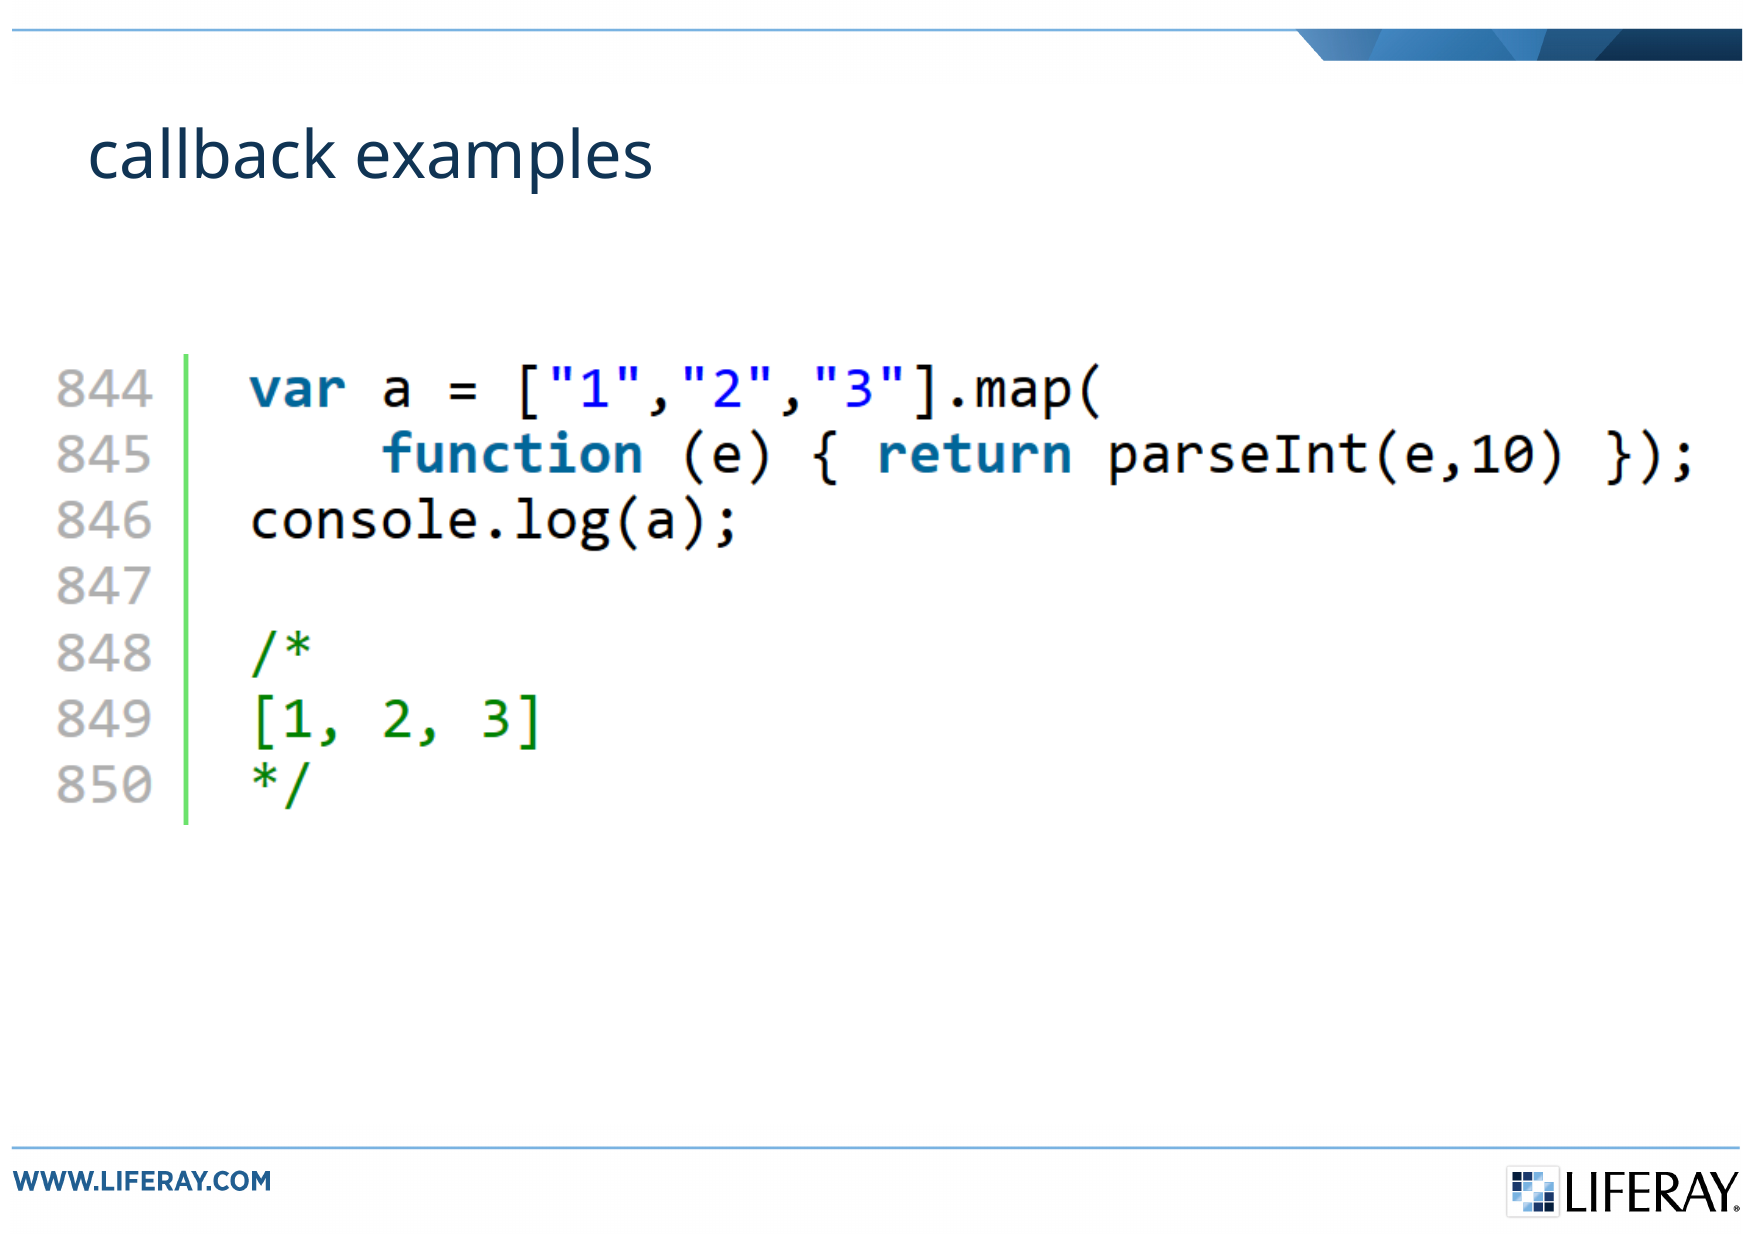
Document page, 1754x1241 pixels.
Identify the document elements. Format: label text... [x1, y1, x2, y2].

picture [10, 1124, 1741, 1234]
title callback examples [87, 49, 1667, 257]
picture [12, 0, 1743, 84]
picture [37, 354, 1700, 826]
